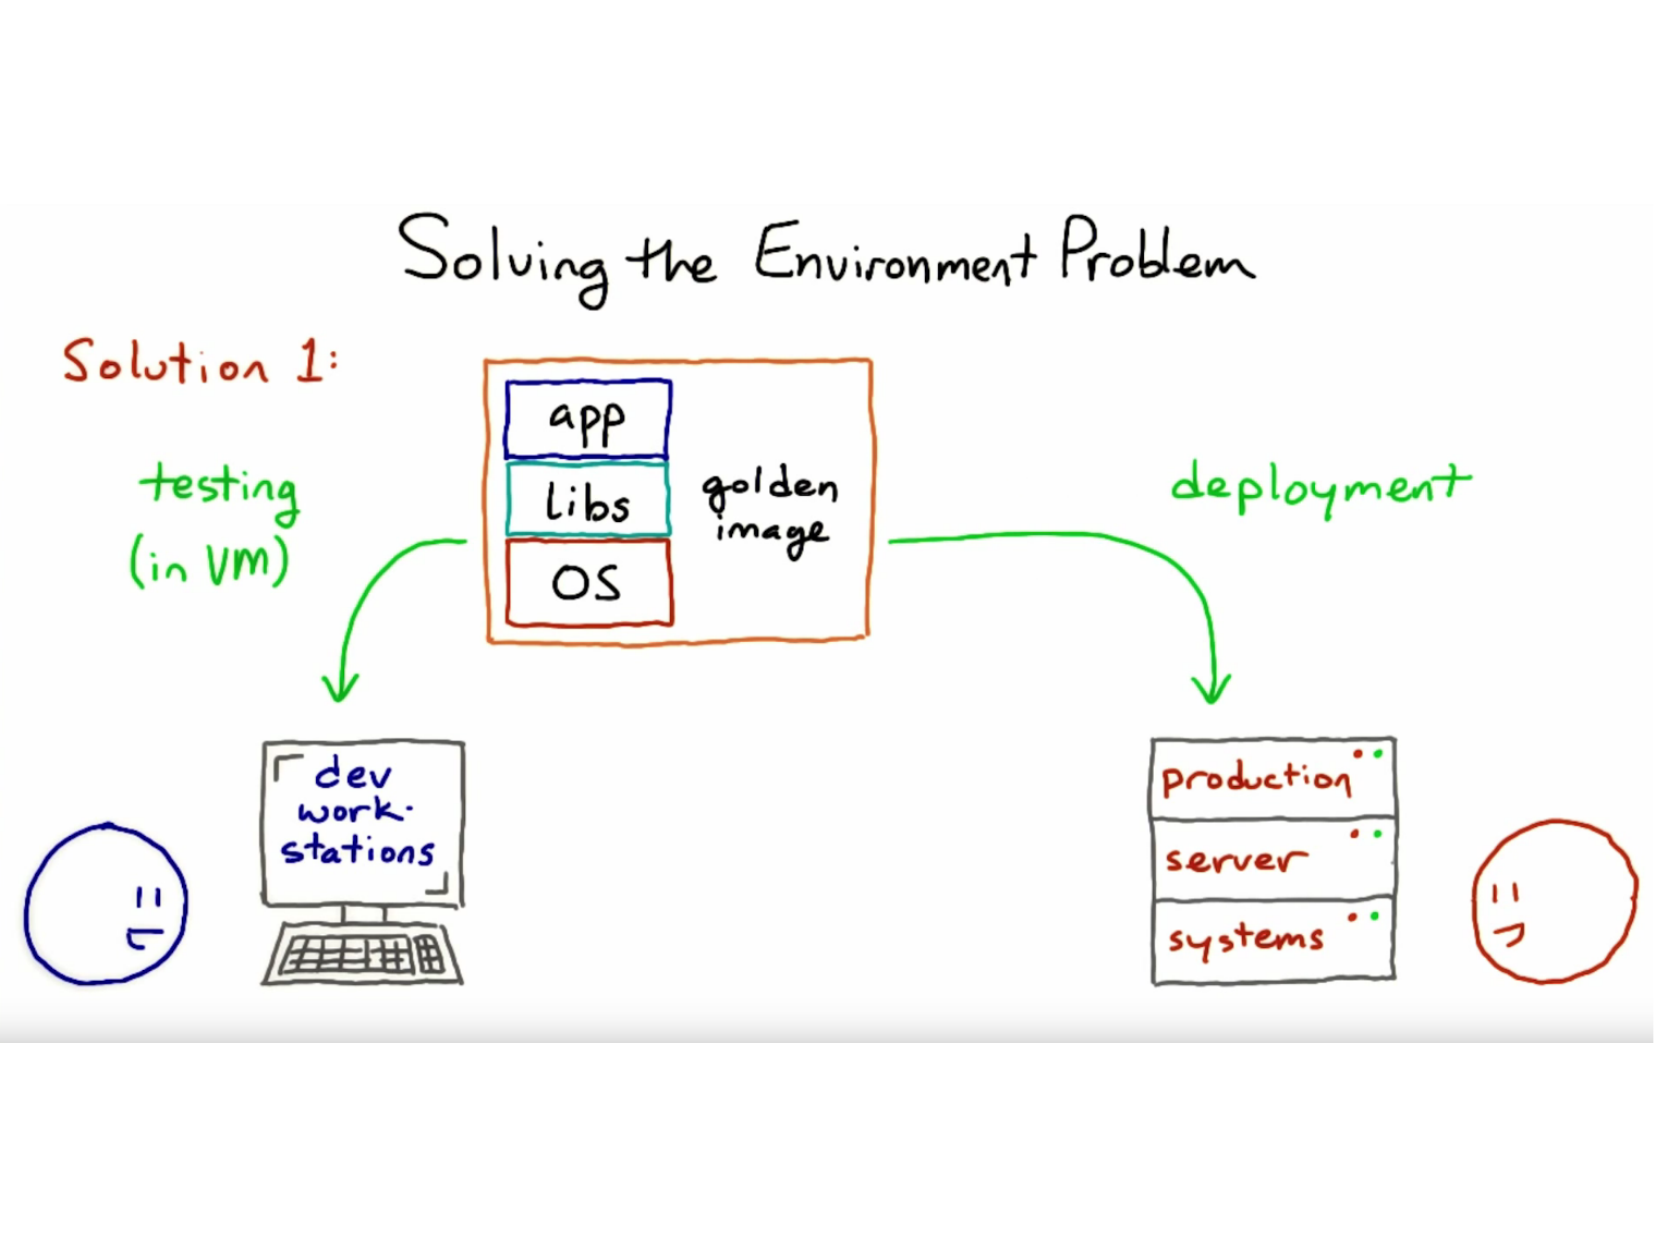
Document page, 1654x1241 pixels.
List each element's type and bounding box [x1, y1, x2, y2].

picture [0, 204, 1654, 1043]
